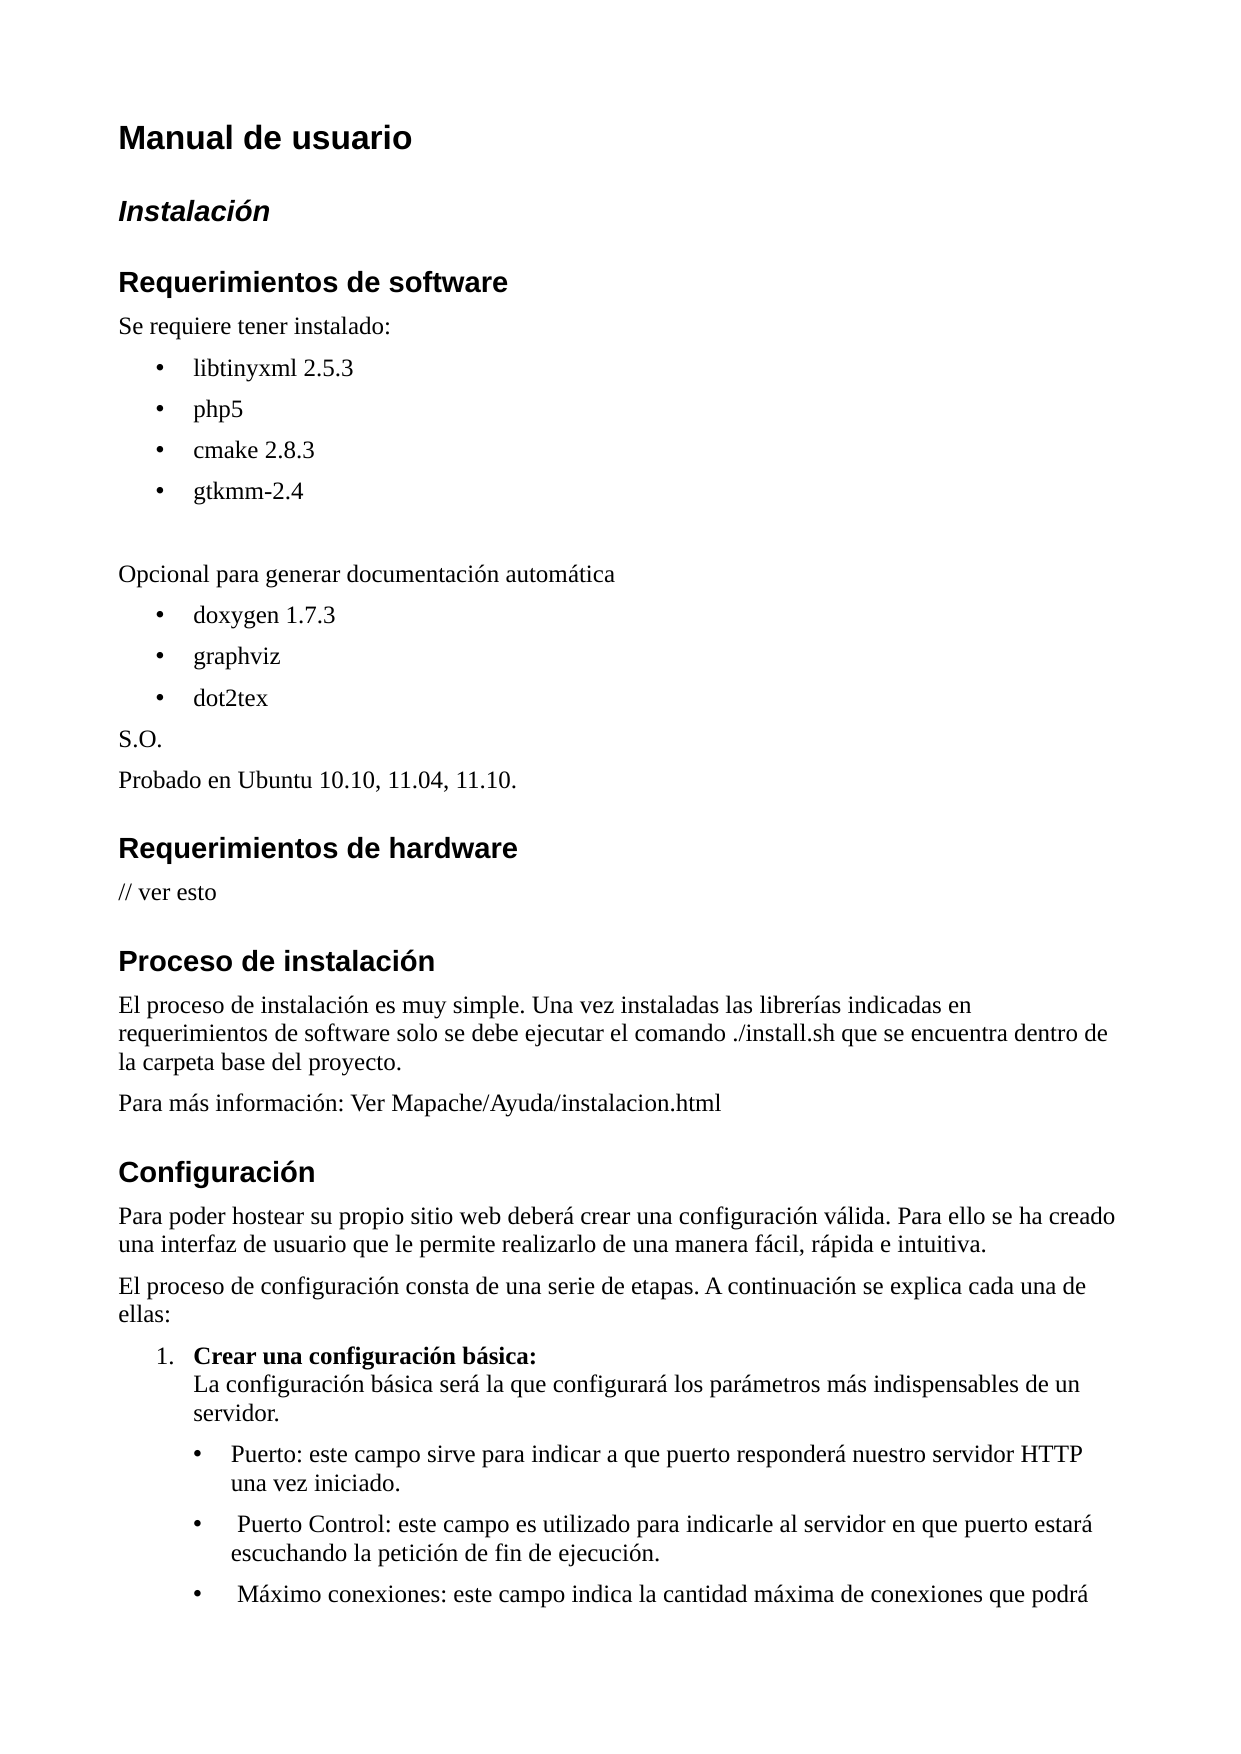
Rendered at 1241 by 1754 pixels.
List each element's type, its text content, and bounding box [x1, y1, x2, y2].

list dot2tex [156, 683, 1122, 711]
text Para poder hostear su propio sitio web deberá crear una configuración válida. Para ello se ha creado una interfaz de usuario que le permite realizarlo de una manera fácil, rápida e intuitiva. [118, 1201, 1122, 1258]
text Opcional para generar documentación automática [118, 559, 1122, 588]
list libtinyxml 2.5.3 [156, 353, 1122, 381]
subtitle Requerimientos de software [118, 265, 1122, 299]
list cmake 2.8.3 [156, 435, 1122, 464]
list gtkmm-2.4 [156, 476, 1122, 505]
list php5 [156, 394, 1122, 423]
text El proceso de configuración consta de una serie de etapas. A continuación se explica cada una de ellas: [118, 1271, 1122, 1328]
text S.O. [118, 724, 1122, 753]
list Puerto: este campo sirve para indicar a que puerto responderá nuestro servidor HTTP una vez iniciado. [193, 1439, 1122, 1497]
list Máximo conexiones: este campo indica la cantidad máxima de conexiones que podrá [193, 1579, 1122, 1608]
subtitle Configuración [118, 1155, 1122, 1188]
list Crear una configuración básica: La configuración básica será la que configurará los parámetros más indispensables de un servidor. [156, 1341, 1122, 1427]
list Puerto Control: este campo es utilizado para indicarle al servidor en que puerto estará escuchando la petición de fin de ejecución. [193, 1509, 1122, 1567]
list doxygen 1.7.3 [156, 600, 1122, 629]
subtitle Requerimientos de hardware [118, 831, 1122, 865]
text Para más información: Ver Mapache/Ayuda/‌instalacion.html [118, 1088, 1122, 1117]
text Probado en Ubuntu 10.10, 11.04, 11.10. [118, 765, 1122, 794]
subtitle Proceso de instalación [118, 944, 1122, 977]
subtitle Instalación [118, 194, 1122, 228]
text El proceso de instalación es muy simple. Una vez instaladas las librerías indicadas en requerimientos de software solo se debe ejecutar el comando ./install.sh que se encuentra dentro de la carpeta base del proyecto. [118, 990, 1122, 1076]
list graphviz [156, 641, 1122, 670]
text // ver esto [118, 877, 1122, 906]
text Se requiere tener instalado: [118, 311, 1122, 340]
subtitle Manual de usuario [118, 118, 1122, 157]
